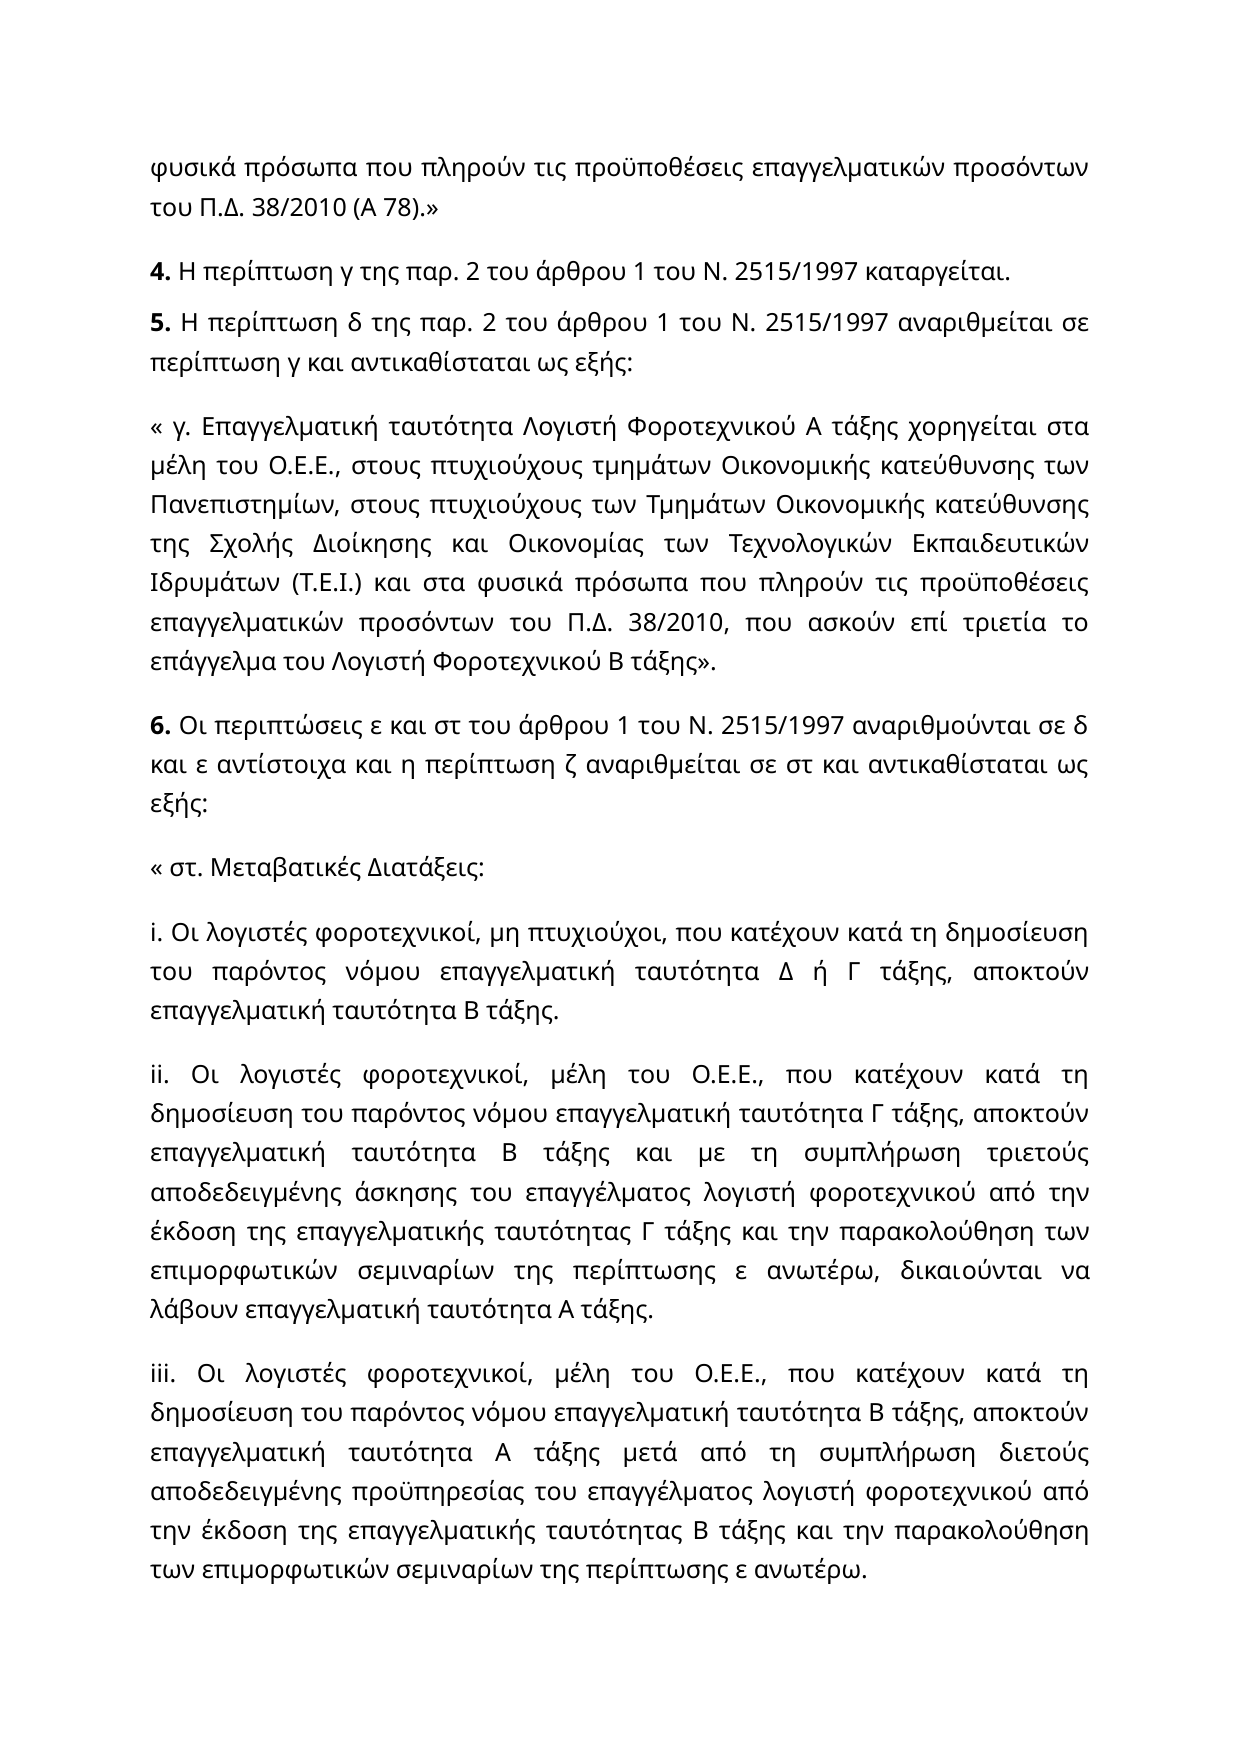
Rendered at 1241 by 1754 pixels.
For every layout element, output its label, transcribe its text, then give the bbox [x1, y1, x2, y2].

text iii. Οι λογιστές φοροτεχνικοί, μέλη του Ο.Ε.Ε., που κατέχουν κατά τη δημοσίευση του παρόντος νόμου επαγγελματική ταυτότητα Β τάξης, αποκτούν επαγγελματική ταυτότητα Α τάξης μετά από τη συμπλήρωση διετούς αποδεδειγμένης προϋπηρεσίας του επαγγέλματος λογιστή φοροτεχνικού από την έκδοση της επαγγελματικής ταυτότητας Β τάξης και την παρακολούθηση των επιμορφωτικών σεμιναρίων της περίπτωσης ε ανωτέρω. [150, 1356, 1090, 1586]
text φυσικά πρόσωπα που πληρούν τις προϋποθέσεις επαγγελματικών προσόντων του Π.Δ. 38/2010 (Α 78).» [150, 150, 1090, 223]
text « γ. Επαγγελματική ταυτότητα Λογιστή Φοροτεχνικού Α τάξης χορηγείται στα μέλη του Ο.Ε.Ε., στους πτυχιούχους τμημάτων Οικονομικής κατεύθυνσης των Πανεπιστημίων, στους πτυχιούχους των Τμημάτων Οικονομικής κατεύθυνσης της Σχολής Διοίκησης και Οικονομίας των Τεχνολογικών Εκπαιδευτικών Ιδρυμάτων (Τ.Ε.Ι.) και στα φυσικά πρόσωπα που πληρούν τις προϋποθέσεις επαγγελματικών προσόντων του Π.Δ. 38/2010, που ασκούν επί τριετία το επάγγελμα του Λογιστή Φοροτεχνικού Β τάξης». [150, 408, 1090, 677]
text « στ. Μεταβατικές Διατάξεις: [150, 850, 1090, 884]
text ii. Οι λογιστές φοροτεχνικοί, μέλη του Ο.Ε.Ε., που κατέχουν κατά τη δημοσίευση του παρόντος νόμου επαγγελματική ταυτότητα Γ τάξης, αποκτούν επαγγελματική ταυτότητα Β τάξης και με τη συμπλήρωση τριετούς αποδεδειγμένης άσκησης του επαγγέλματος λογιστή φοροτεχνικού από την έκδοση της επαγγελματικής ταυ­τότητας Γ τάξης και την παρακολούθηση των επιμορφωτικών σεμιναρίων της περίπτωσης ε ανωτέρω, δικαι­ούνται να λάβουν επαγγελματική ταυτότητα Α τάξης. [150, 1057, 1090, 1326]
text 4. Η περίπτωση γ της παρ. 2 του άρθρου 1 του Ν. 2515/1997 καταργείται. [150, 253, 1090, 287]
text 5. Η περίπτωση δ της παρ. 2 του άρθρου 1 του Ν. 2515/1997 αναριθμείται σε περίπτωση γ και αντικαθίσταται ως εξής: [150, 305, 1090, 378]
text 6. Οι περιπτώσεις ε και στ του άρθρου 1 του Ν. 2515/1997 αναριθμούνται σε δ και ε αντίστοιχα και η περίπτωση ζ αναριθμείται σε στ και αντικαθίσταται ως εξής: [150, 707, 1090, 820]
text i. Οι λογιστές φοροτεχνικοί, μη πτυχιούχοι, που κατέχουν κατά τη δημοσίευση του παρόντος νόμου επαγγελματική ταυτότητα Δ ή Γ τάξης, αποκτούν επαγγελματική ταυτότητα Β τάξης. [150, 914, 1090, 1027]
